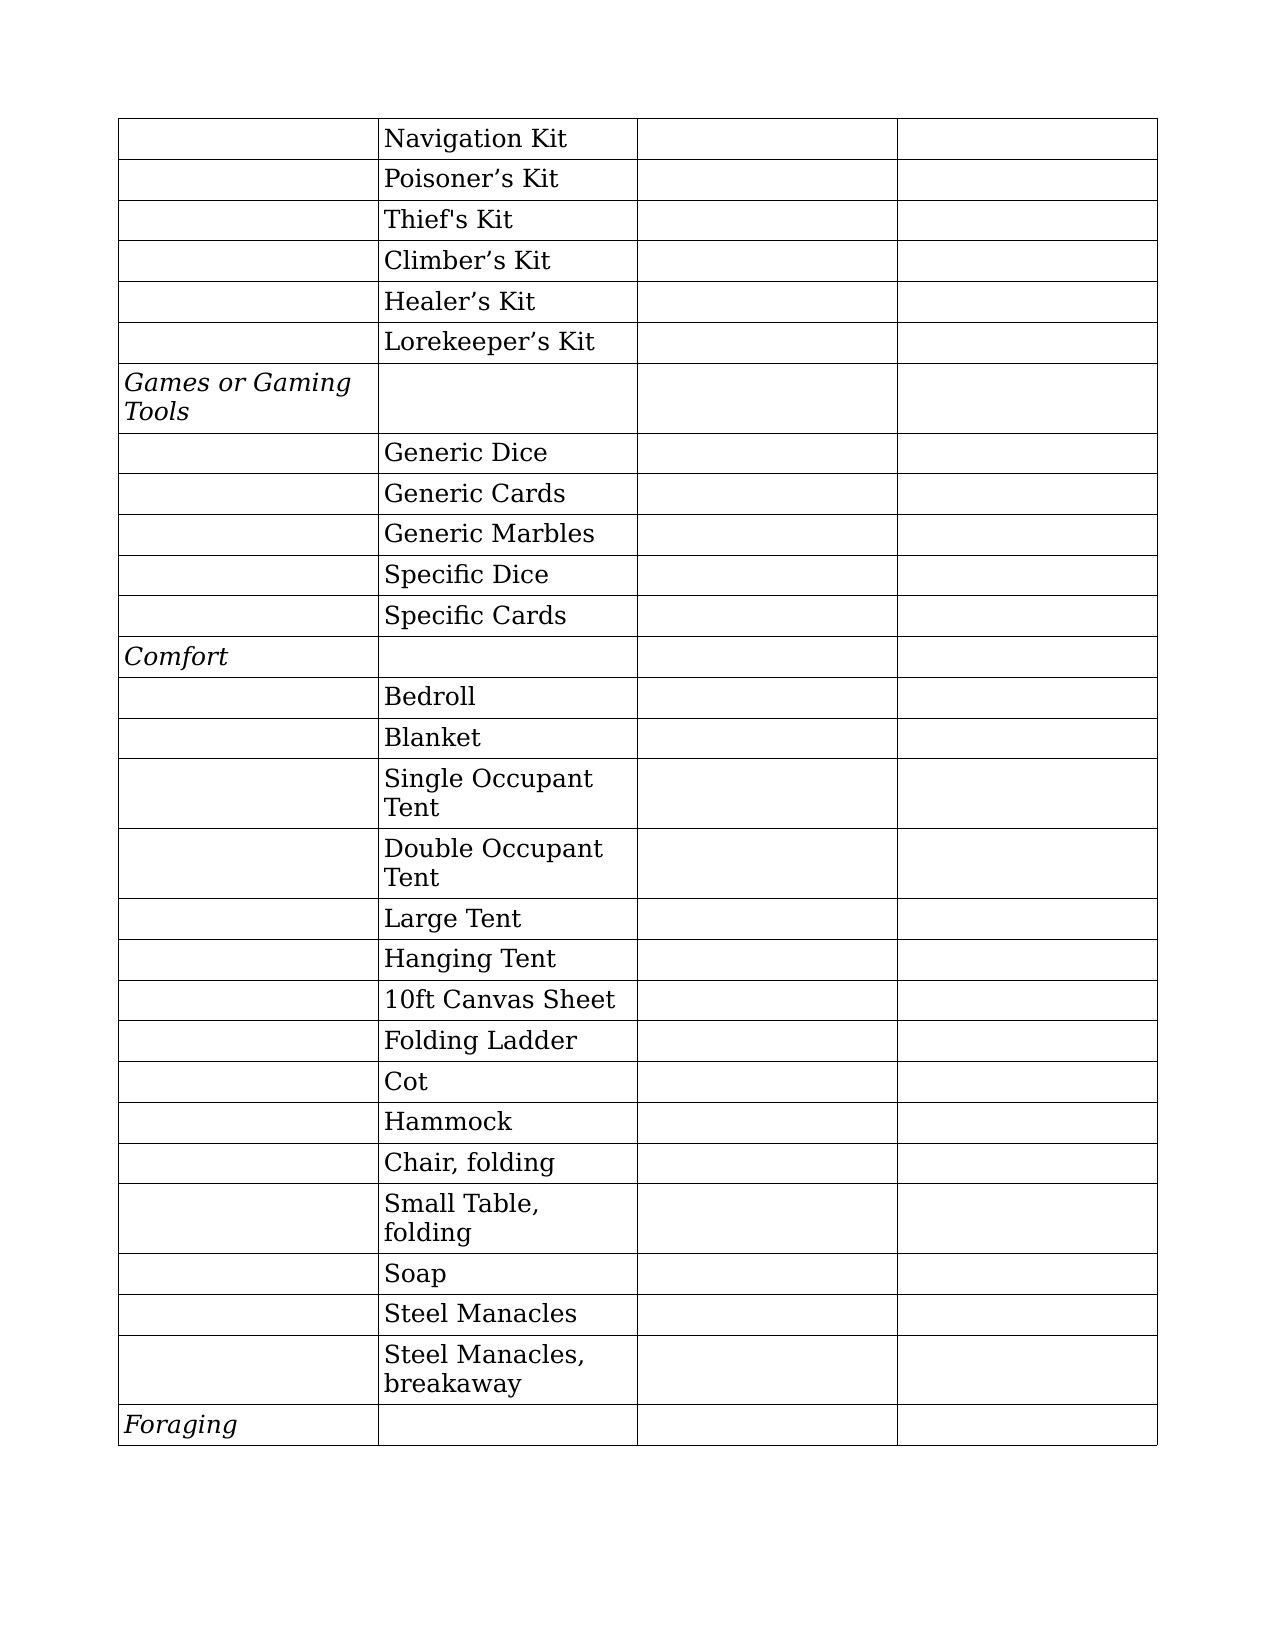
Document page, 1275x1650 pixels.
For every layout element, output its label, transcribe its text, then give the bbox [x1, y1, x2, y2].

table_cell [638, 1144, 897, 1183]
table_cell [898, 1021, 1157, 1061]
table_cell [898, 940, 1157, 979]
table_cell [119, 940, 378, 979]
table_cell [119, 1144, 378, 1183]
table_cell Steel Manacles, breakaway [379, 1336, 637, 1404]
table_cell [638, 1254, 897, 1294]
table_cell [638, 637, 897, 677]
table_cell [898, 434, 1157, 473]
table_cell [119, 759, 378, 828]
table_cell Specific Cards [379, 596, 637, 636]
table_cell [638, 241, 897, 281]
table_cell Bedroll [379, 678, 637, 717]
table_cell [898, 241, 1157, 281]
table_cell Double Occupant Tent [379, 829, 637, 898]
table_cell [638, 282, 897, 322]
table_cell [379, 637, 637, 677]
table_cell Navigation Kit [379, 119, 637, 159]
table_cell [119, 119, 378, 159]
table_cell Folding Ladder [379, 1021, 637, 1061]
table_cell [898, 981, 1157, 1020]
table_cell [119, 515, 378, 554]
table_cell Steel Manacles [379, 1295, 637, 1334]
table_cell [119, 1336, 378, 1404]
table_cell [638, 119, 897, 159]
table_cell [638, 556, 897, 595]
table_cell Lorekeeper’s Kit [379, 323, 637, 362]
table_cell Generic Marbles [379, 515, 637, 554]
table_cell [119, 282, 378, 322]
table_cell [638, 1336, 897, 1404]
table_cell [898, 474, 1157, 514]
table_cell Soap [379, 1254, 637, 1294]
table_cell [119, 829, 378, 898]
table_cell [898, 1254, 1157, 1294]
table_cell Hanging Tent [379, 940, 637, 979]
table_cell [898, 899, 1157, 939]
table_cell [898, 1103, 1157, 1142]
table_cell [638, 160, 897, 199]
table_cell Cot [379, 1062, 637, 1102]
table_cell [898, 515, 1157, 554]
table_cell [119, 899, 378, 939]
table_cell [638, 1184, 897, 1253]
table_cell [638, 323, 897, 362]
table_cell [638, 899, 897, 939]
table_cell [638, 364, 897, 432]
table_cell Small Table, folding [379, 1184, 637, 1253]
table_cell Healer’s Kit [379, 282, 637, 322]
table_cell [638, 515, 897, 554]
table_cell [898, 364, 1157, 432]
table_cell Large Tent [379, 899, 637, 939]
table_cell [898, 1144, 1157, 1183]
table_cell [119, 323, 378, 362]
table_cell Generic Dice [379, 434, 637, 473]
table_cell [898, 678, 1157, 717]
table_cell [119, 1184, 378, 1253]
table_cell [898, 759, 1157, 828]
table_cell Poisoner’s Kit [379, 160, 637, 199]
table_cell [898, 556, 1157, 595]
table_cell Chair, folding [379, 1144, 637, 1183]
table_cell [119, 596, 378, 636]
table_cell Games or Gaming Tools [119, 364, 378, 432]
table_cell Comfort [119, 637, 378, 677]
table_cell [638, 678, 897, 717]
table_cell Single Occupant Tent [379, 759, 637, 828]
table_cell [638, 829, 897, 898]
table_cell [898, 637, 1157, 677]
table_cell [638, 596, 897, 636]
table_cell [898, 201, 1157, 240]
table_cell [379, 1405, 637, 1445]
table_cell [898, 1184, 1157, 1253]
table_cell [119, 1021, 378, 1061]
table_cell [898, 1062, 1157, 1102]
table_cell [119, 1103, 378, 1142]
table_cell [898, 1405, 1157, 1445]
table_cell Blanket [379, 719, 637, 758]
table_cell [898, 119, 1157, 159]
table_cell [898, 160, 1157, 199]
table_cell [119, 556, 378, 595]
table_cell [898, 1295, 1157, 1334]
table_cell Specific Dice [379, 556, 637, 595]
table_cell [638, 201, 897, 240]
table_cell [638, 940, 897, 979]
table_cell [898, 282, 1157, 322]
table_cell [638, 1062, 897, 1102]
table_cell Foraging [119, 1405, 378, 1445]
table_cell [119, 434, 378, 473]
table_cell [638, 1021, 897, 1061]
table_cell [898, 719, 1157, 758]
table_cell Hammock [379, 1103, 637, 1142]
table_cell [898, 323, 1157, 362]
table_cell [119, 1295, 378, 1334]
table_cell Thief's Kit [379, 201, 637, 240]
table_cell [638, 759, 897, 828]
table_cell [898, 829, 1157, 898]
table_cell [638, 981, 897, 1020]
table_cell [898, 1336, 1157, 1404]
table_cell [119, 981, 378, 1020]
table_cell [638, 434, 897, 473]
table_cell 10ft Canvas Sheet [379, 981, 637, 1020]
table_cell [379, 364, 637, 432]
table_cell [638, 474, 897, 514]
table_cell Generic Cards [379, 474, 637, 514]
table_cell [119, 474, 378, 514]
table_cell [119, 1254, 378, 1294]
table_cell [898, 596, 1157, 636]
table_cell [119, 678, 378, 717]
table_cell [638, 1295, 897, 1334]
table_cell [638, 719, 897, 758]
table_cell [638, 1405, 897, 1445]
table_cell [119, 719, 378, 758]
table_cell [119, 1062, 378, 1102]
table_cell [119, 201, 378, 240]
table_cell [119, 241, 378, 281]
table_cell [638, 1103, 897, 1142]
table_cell Climber’s Kit [379, 241, 637, 281]
table_cell [119, 160, 378, 199]
